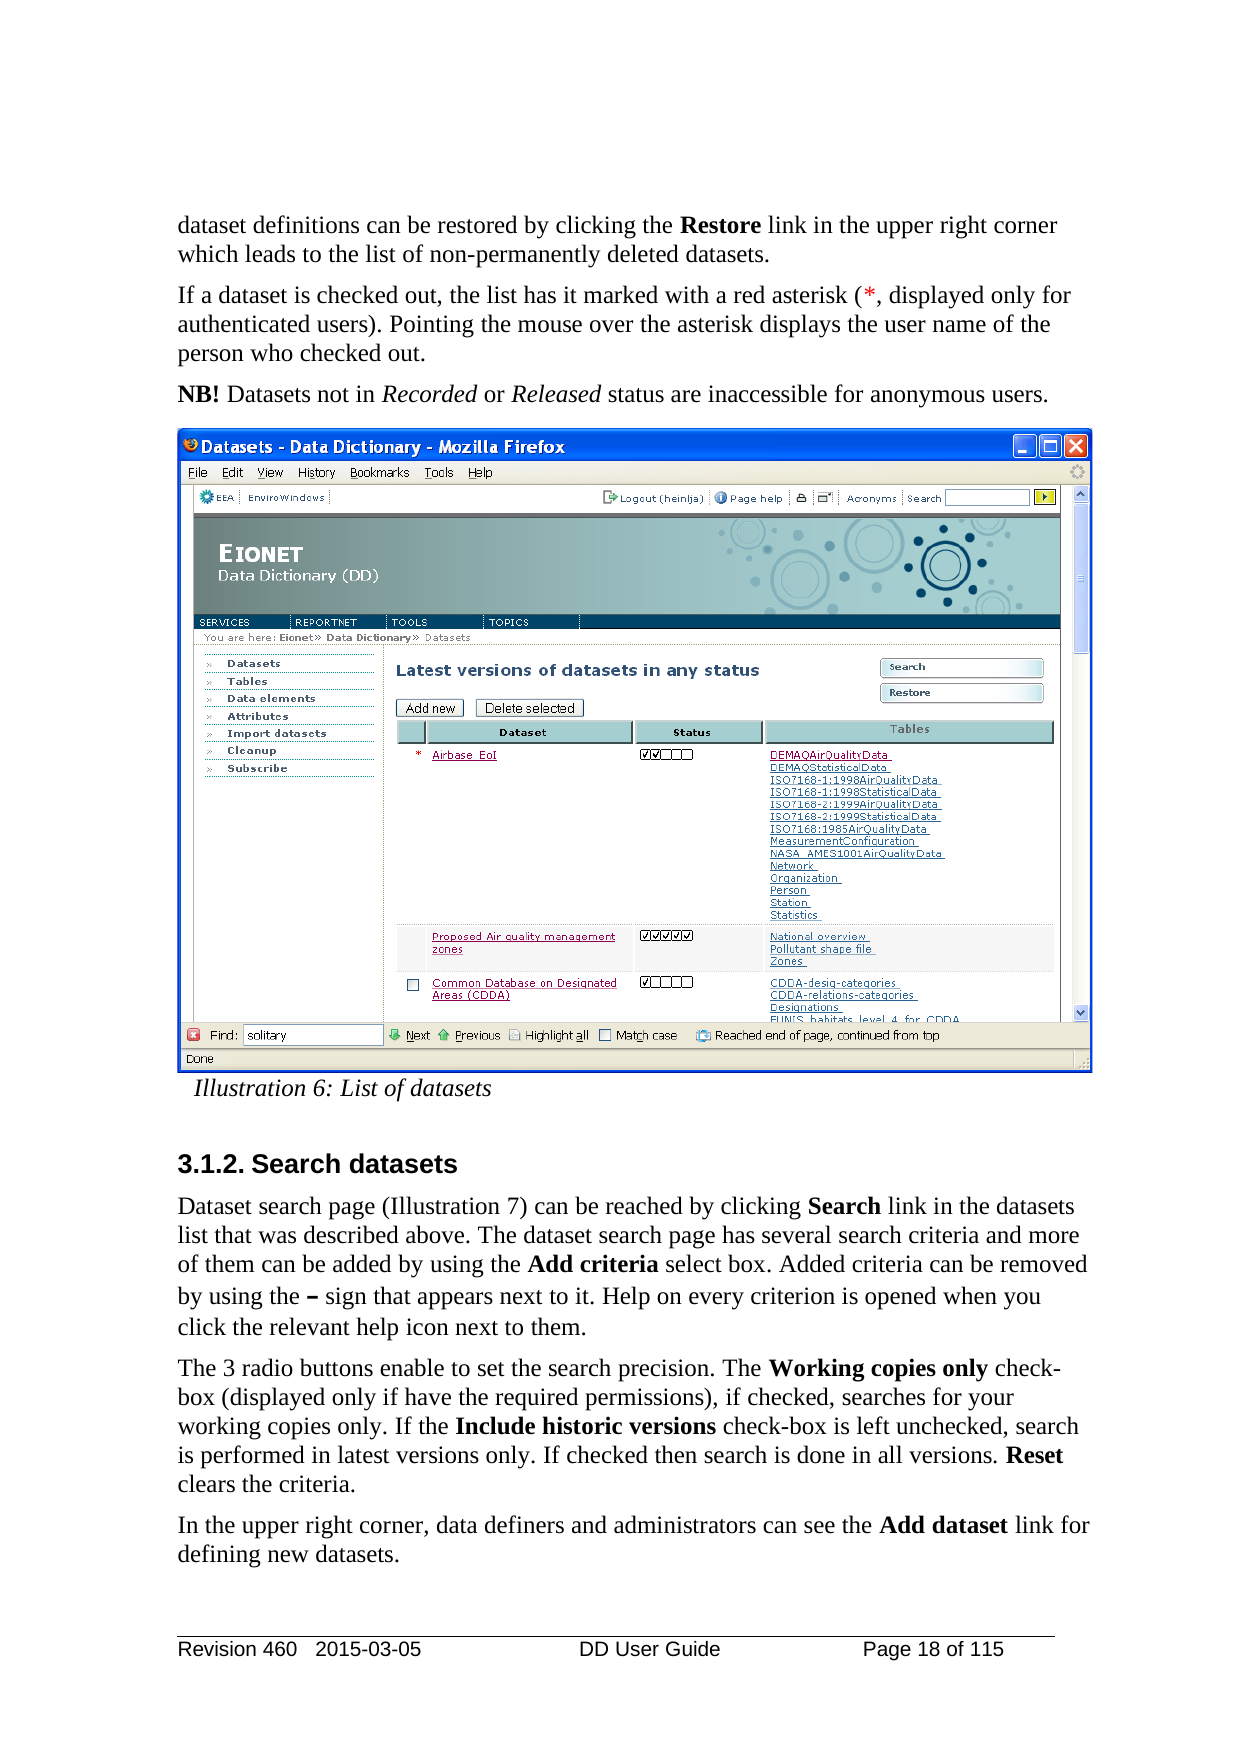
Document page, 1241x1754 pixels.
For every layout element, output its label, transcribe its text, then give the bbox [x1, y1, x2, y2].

subtitle Search datasets [177, 1148, 1092, 1179]
text Dataset search page (Illustration 7) can be reached by clicking Search link in the datasets list that was described above. The dataset search page has several search criteria and more of them can be added by using the Add criteria select box. Added criteria can be removed by using the – sign that appears next to it. Help on every criterion is opened when you click the relevant help icon next to them. [177, 1191, 1092, 1341]
text If a dataset is checked out, the list has it marked with a red asterisk (*, displayed only for authenticated users). Pointing the mouse over the asterisk displays the user name of the person who checked out. [177, 280, 1092, 367]
text dataset definitions can be restored by clicking the Restore link in the upper right corner which leads to the list of non-permanently deleted datasets. [177, 210, 1092, 268]
text Illustration 6: List of datasets [194, 1073, 1076, 1102]
text NB! Datasets not in Recorded or Released status are inaccessible for anonymous users. [177, 379, 1092, 408]
text The 3 radio buttons enable to set the search precision. The Working copies only check-box (displayed only if have the required permissions), if checked, searches for your working copies only. If the Include historic versions check-box is left unchecked, search is performed in latest versions only. If checked then search is done in all versions. Reset clears the criteria. [177, 1353, 1092, 1498]
picture [177, 428, 1093, 1073]
text In the upper right corner, data definers and administrators can see the Add dataset link for defining new datasets. [177, 1510, 1092, 1568]
